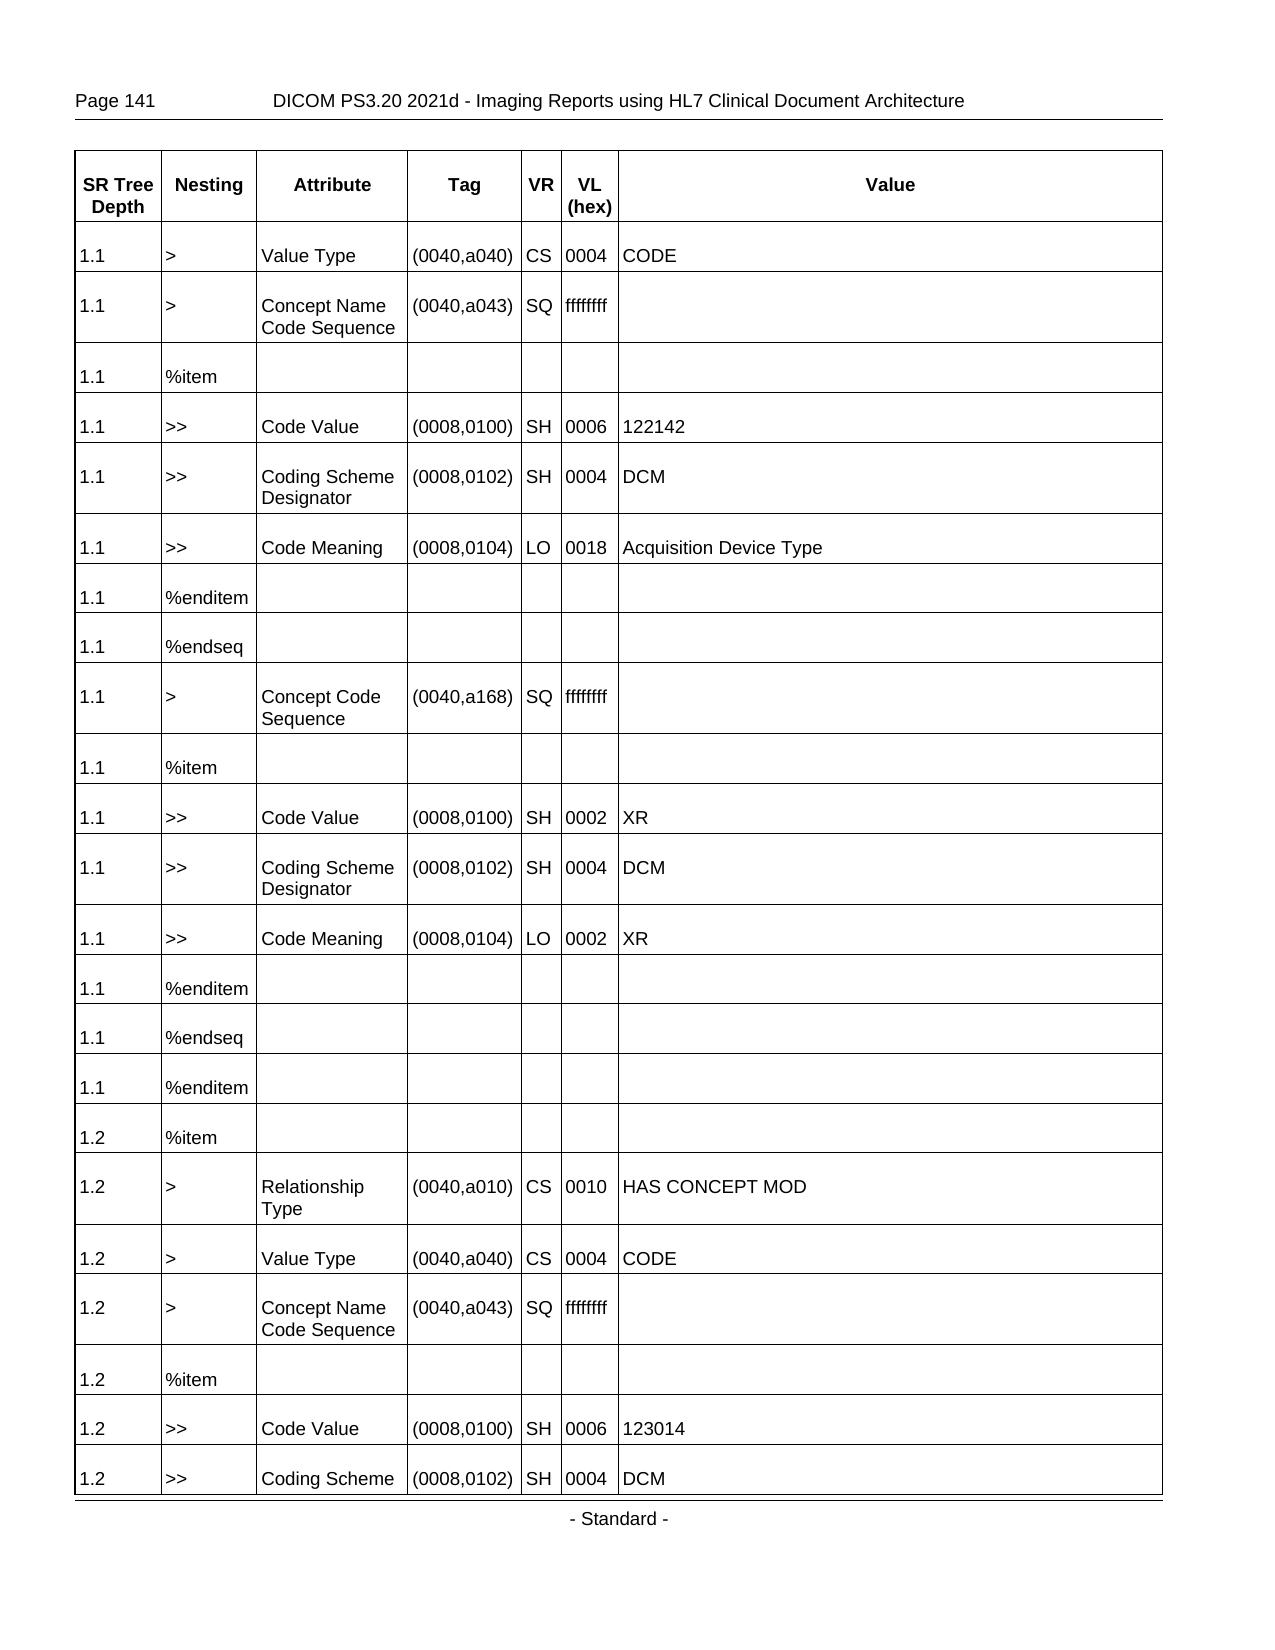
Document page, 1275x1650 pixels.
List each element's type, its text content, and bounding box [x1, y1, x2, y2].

table_cell XR [619, 784, 1162, 832]
table_header Value [619, 151, 1162, 221]
table_cell %enditem [162, 955, 256, 1003]
table_cell Coding Scheme Designator [257, 443, 407, 513]
table_cell [522, 955, 561, 1003]
table_cell SQ [522, 663, 561, 733]
table_cell Code Value [257, 1395, 407, 1444]
table_cell [408, 1345, 521, 1394]
table_cell [408, 564, 521, 612]
table_cell [562, 1054, 618, 1102]
table_cell CODE [619, 1225, 1162, 1273]
table_cell 1.1 [76, 514, 161, 562]
table_cell [562, 1104, 618, 1152]
table_cell 0004 [562, 443, 618, 513]
table_cell (0008,0102) [408, 1445, 521, 1493]
table_cell 1.2 [76, 1345, 161, 1394]
table_cell 1.1 [76, 393, 161, 442]
table_cell 1.2 [76, 1225, 161, 1273]
table_cell [257, 343, 407, 392]
table_cell [257, 1054, 407, 1102]
table_cell SQ [522, 1274, 561, 1344]
table_cell Acquisition Device Type [619, 514, 1162, 562]
table_cell Code Value [257, 784, 407, 832]
table_cell Concept Code Sequence [257, 663, 407, 733]
table_cell CS [522, 222, 561, 271]
table_cell [522, 1104, 561, 1152]
table_cell [562, 1004, 618, 1053]
table_cell (0040,a168) [408, 663, 521, 733]
table_cell > [162, 1225, 256, 1273]
table_cell [522, 1054, 561, 1102]
table_cell [619, 343, 1162, 392]
table_cell Code Value [257, 393, 407, 442]
table_cell [257, 955, 407, 1003]
table_cell [619, 564, 1162, 612]
table_cell [522, 343, 561, 392]
table_cell SH [522, 1445, 561, 1493]
table_cell [522, 613, 561, 662]
table_cell %item [162, 1104, 256, 1152]
table_cell DCM [619, 443, 1162, 513]
table_cell [619, 1104, 1162, 1152]
table_cell 0018 [562, 514, 618, 562]
table_cell 0010 [562, 1153, 618, 1223]
table_cell [562, 955, 618, 1003]
table_cell >> [162, 443, 256, 513]
table_cell CS [522, 1225, 561, 1273]
table_cell SH [522, 834, 561, 904]
table_cell (0040,a040) [408, 1225, 521, 1273]
table_cell >> [162, 834, 256, 904]
table_cell Relationship Type [257, 1153, 407, 1223]
table_cell >> [162, 1445, 256, 1493]
table_header Tag [408, 151, 521, 221]
table_cell ffffffff [562, 1274, 618, 1344]
table_cell LO [522, 905, 561, 953]
table_cell %item [162, 734, 256, 783]
table_cell SQ [522, 272, 561, 342]
table_cell Code Meaning [257, 905, 407, 953]
table_cell 0006 [562, 1395, 618, 1444]
table_cell (0008,0100) [408, 1395, 521, 1444]
table_cell 1.1 [76, 955, 161, 1003]
table_cell 1.2 [76, 1274, 161, 1344]
table_cell 0006 [562, 393, 618, 442]
table_cell (0008,0104) [408, 905, 521, 953]
table_cell 1.1 [76, 734, 161, 783]
table_cell %enditem [162, 1054, 256, 1102]
table_cell [257, 1004, 407, 1053]
table_cell > [162, 1153, 256, 1223]
table_cell 1.2 [76, 1153, 161, 1223]
table_cell 1.1 [76, 443, 161, 513]
table_cell Coding Scheme Designator [257, 834, 407, 904]
table_cell [619, 1274, 1162, 1344]
table_cell LO [522, 514, 561, 562]
table_cell [619, 1004, 1162, 1053]
table_cell 0002 [562, 784, 618, 832]
table_cell [408, 613, 521, 662]
table_cell ffffffff [562, 663, 618, 733]
table_cell [619, 734, 1162, 783]
table_cell 1.1 [76, 834, 161, 904]
table_cell [408, 955, 521, 1003]
table_header Attribute [257, 151, 407, 221]
table_cell ffffffff [562, 272, 618, 342]
table_cell (0040,a040) [408, 222, 521, 271]
table_cell >> [162, 784, 256, 832]
table_cell [562, 613, 618, 662]
table_cell [562, 564, 618, 612]
table_cell 1.2 [76, 1104, 161, 1152]
table_cell 0004 [562, 222, 618, 271]
table_cell 123014 [619, 1395, 1162, 1444]
table_cell 1.2 [76, 1445, 161, 1493]
table_cell [257, 564, 407, 612]
table_cell [562, 734, 618, 783]
table_cell (0008,0102) [408, 443, 521, 513]
table_cell [257, 1104, 407, 1152]
table_cell [257, 734, 407, 783]
table_cell [522, 1004, 561, 1053]
table_cell >> [162, 905, 256, 953]
table_cell > [162, 1274, 256, 1344]
table_cell CODE [619, 222, 1162, 271]
table_cell >> [162, 514, 256, 562]
table_cell >> [162, 1395, 256, 1444]
table_cell >> [162, 393, 256, 442]
table_cell (0008,0100) [408, 784, 521, 832]
table_cell SH [522, 393, 561, 442]
table_cell 122142 [619, 393, 1162, 442]
table_cell (0008,0100) [408, 393, 521, 442]
table_cell [522, 734, 561, 783]
table_cell [522, 1345, 561, 1394]
table_cell 1.1 [76, 343, 161, 392]
table_cell Concept Name Code Sequence [257, 1274, 407, 1344]
table_cell [619, 1054, 1162, 1102]
table_cell DCM [619, 834, 1162, 904]
table_cell [408, 734, 521, 783]
table_cell [619, 1345, 1162, 1394]
table_cell (0040,a043) [408, 1274, 521, 1344]
table_cell HAS CONCEPT MOD [619, 1153, 1162, 1223]
table_cell [257, 613, 407, 662]
table_cell > [162, 272, 256, 342]
table_cell 1.2 [76, 1395, 161, 1444]
table_cell %item [162, 1345, 256, 1394]
table_cell [619, 272, 1162, 342]
table_cell %item [162, 343, 256, 392]
table_cell 1.1 [76, 905, 161, 953]
table_header Nesting [162, 151, 256, 221]
table_cell %endseq [162, 613, 256, 662]
table_cell [619, 955, 1162, 1003]
table_cell [408, 1054, 521, 1102]
table_cell (0040,a043) [408, 272, 521, 342]
table_cell Coding Scheme [257, 1445, 407, 1493]
table_cell [522, 564, 561, 612]
table_cell 1.1 [76, 663, 161, 733]
table_cell CS [522, 1153, 561, 1223]
table_cell (0008,0102) [408, 834, 521, 904]
table_cell (0040,a010) [408, 1153, 521, 1223]
table_cell SH [522, 443, 561, 513]
table_cell 0004 [562, 1225, 618, 1273]
table_cell XR [619, 905, 1162, 953]
table_cell [619, 613, 1162, 662]
table_cell [408, 343, 521, 392]
table_cell [562, 343, 618, 392]
table_cell %enditem [162, 564, 256, 612]
table_cell DCM [619, 1445, 1162, 1493]
table_cell SH [522, 1395, 561, 1444]
table_cell Concept Name Code Sequence [257, 272, 407, 342]
table_cell [619, 663, 1162, 733]
table_cell 1.1 [76, 222, 161, 271]
table_cell %endseq [162, 1004, 256, 1053]
table_cell 1.1 [76, 564, 161, 612]
table_header VR [522, 151, 561, 221]
table_cell [408, 1104, 521, 1152]
table_header VL (hex) [562, 151, 618, 221]
table_cell 1.1 [76, 613, 161, 662]
table_cell 1.1 [76, 272, 161, 342]
table_cell [257, 1345, 407, 1394]
table_cell Value Type [257, 222, 407, 271]
table_cell 0004 [562, 1445, 618, 1493]
table_cell 1.1 [76, 784, 161, 832]
table_cell Code Meaning [257, 514, 407, 562]
table_cell [408, 1004, 521, 1053]
table_cell 0002 [562, 905, 618, 953]
table_cell 1.1 [76, 1004, 161, 1053]
table_header SR Tree Depth [76, 151, 161, 221]
table_cell Value Type [257, 1225, 407, 1273]
table_cell 0004 [562, 834, 618, 904]
table_cell > [162, 222, 256, 271]
table_cell > [162, 663, 256, 733]
table_cell (0008,0104) [408, 514, 521, 562]
table_cell [562, 1345, 618, 1394]
table_cell SH [522, 784, 561, 832]
table_cell 1.1 [76, 1054, 161, 1102]
